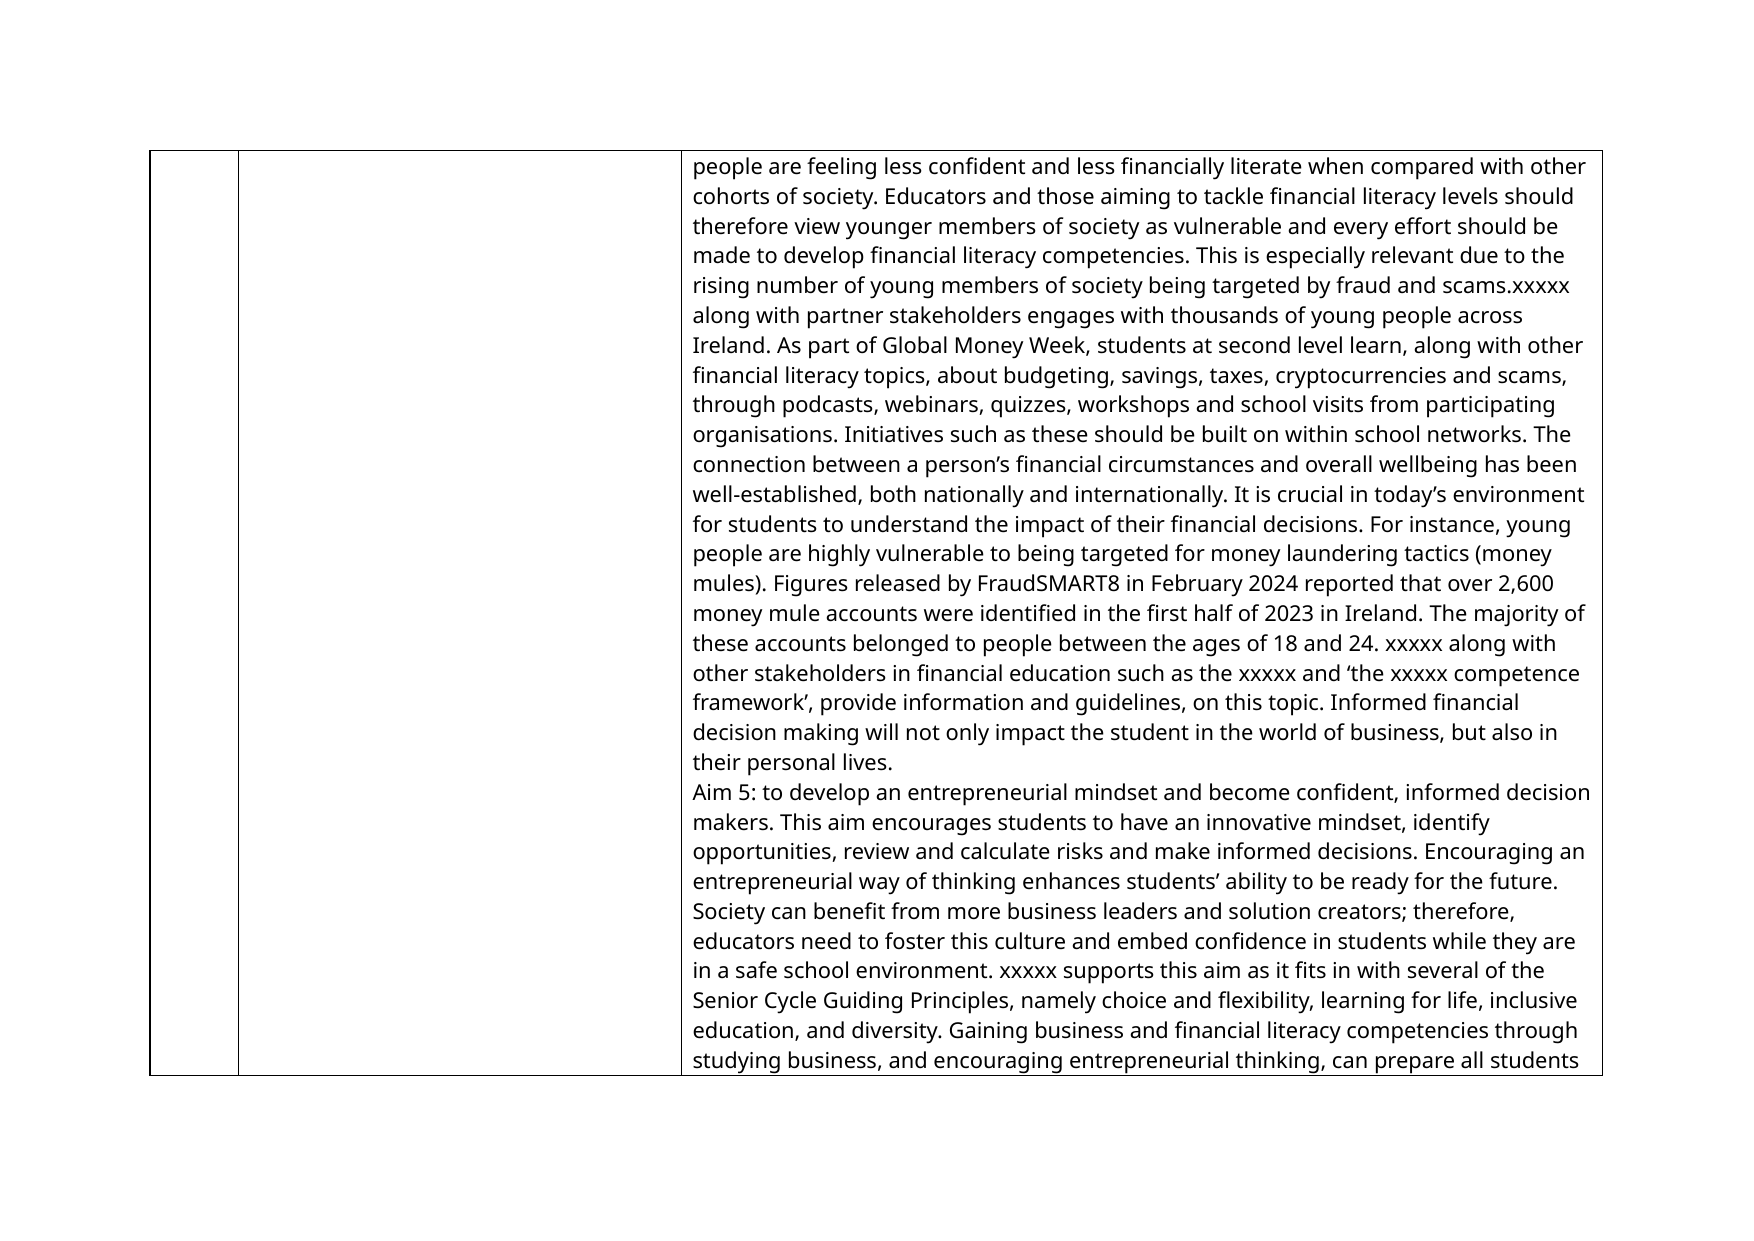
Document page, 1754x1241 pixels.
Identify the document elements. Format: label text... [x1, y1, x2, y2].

table_header [151, 151, 238, 1074]
table_header people are feeling less confident and less financially literate when compared with other cohorts of society. Educators and those aiming to tackle financial literacy levels should therefore view younger members of society as vulnerable and every effort should be made to develop financial literacy competencies. This is especially relevant due to the rising number of young members of society being targeted by fraud and scams.xxxxx along with partner stakeholders engages with thousands of young people across Ireland. As part of Global Money Week, students at second level learn, along with other financial literacy topics, about budgeting, savings, taxes, cryptocurrencies and scams, through podcasts, webinars, quizzes, workshops and school visits from participating organisations. Initiatives such as these should be built on within school networks. The connection between a person’s financial circumstances and overall wellbeing has been well-established, both nationally and internationally. It is crucial in today’s environment for students to understand the impact of their financial decisions. For instance, young people are highly vulnerable to being targeted for money laundering tactics (money mules). Figures released by FraudSMART8 in February 2024 reported that over 2,600 money mule accounts were identified in the first half of 2023 in Ireland. The majority of these accounts belonged to people between the ages of 18 and 24. xxxxx along with other stakeholders in financial education such as the xxxxx and ‘the xxxxx competence framework’, provide information and guidelines, on this topic. Informed financial decision making will not only impact the student in the world of business, but also in their personal lives. Aim 5: to develop an entrepreneurial mindset and become confident, informed decision makers. This aim encourages students to have an innovative mindset, identify opportunities, review and calculate risks and make informed decisions. Encouraging an entrepreneurial way of thinking enhances students’ ability to be ready for the future. Society can benefit from more business leaders and solution creators; therefore, educators need to foster this culture and embed confidence in students while they are in a safe school environment. xxxxx supports this aim as it fits in with several of the Senior Cycle Guiding Principles, namely choice and flexibility, learning for life, inclusive education, and diversity. Gaining business and financial literacy competencies through studying business, and encouraging entrepreneurial thinking, can prepare all students [682, 151, 1602, 1074]
table_header [239, 151, 681, 1074]
